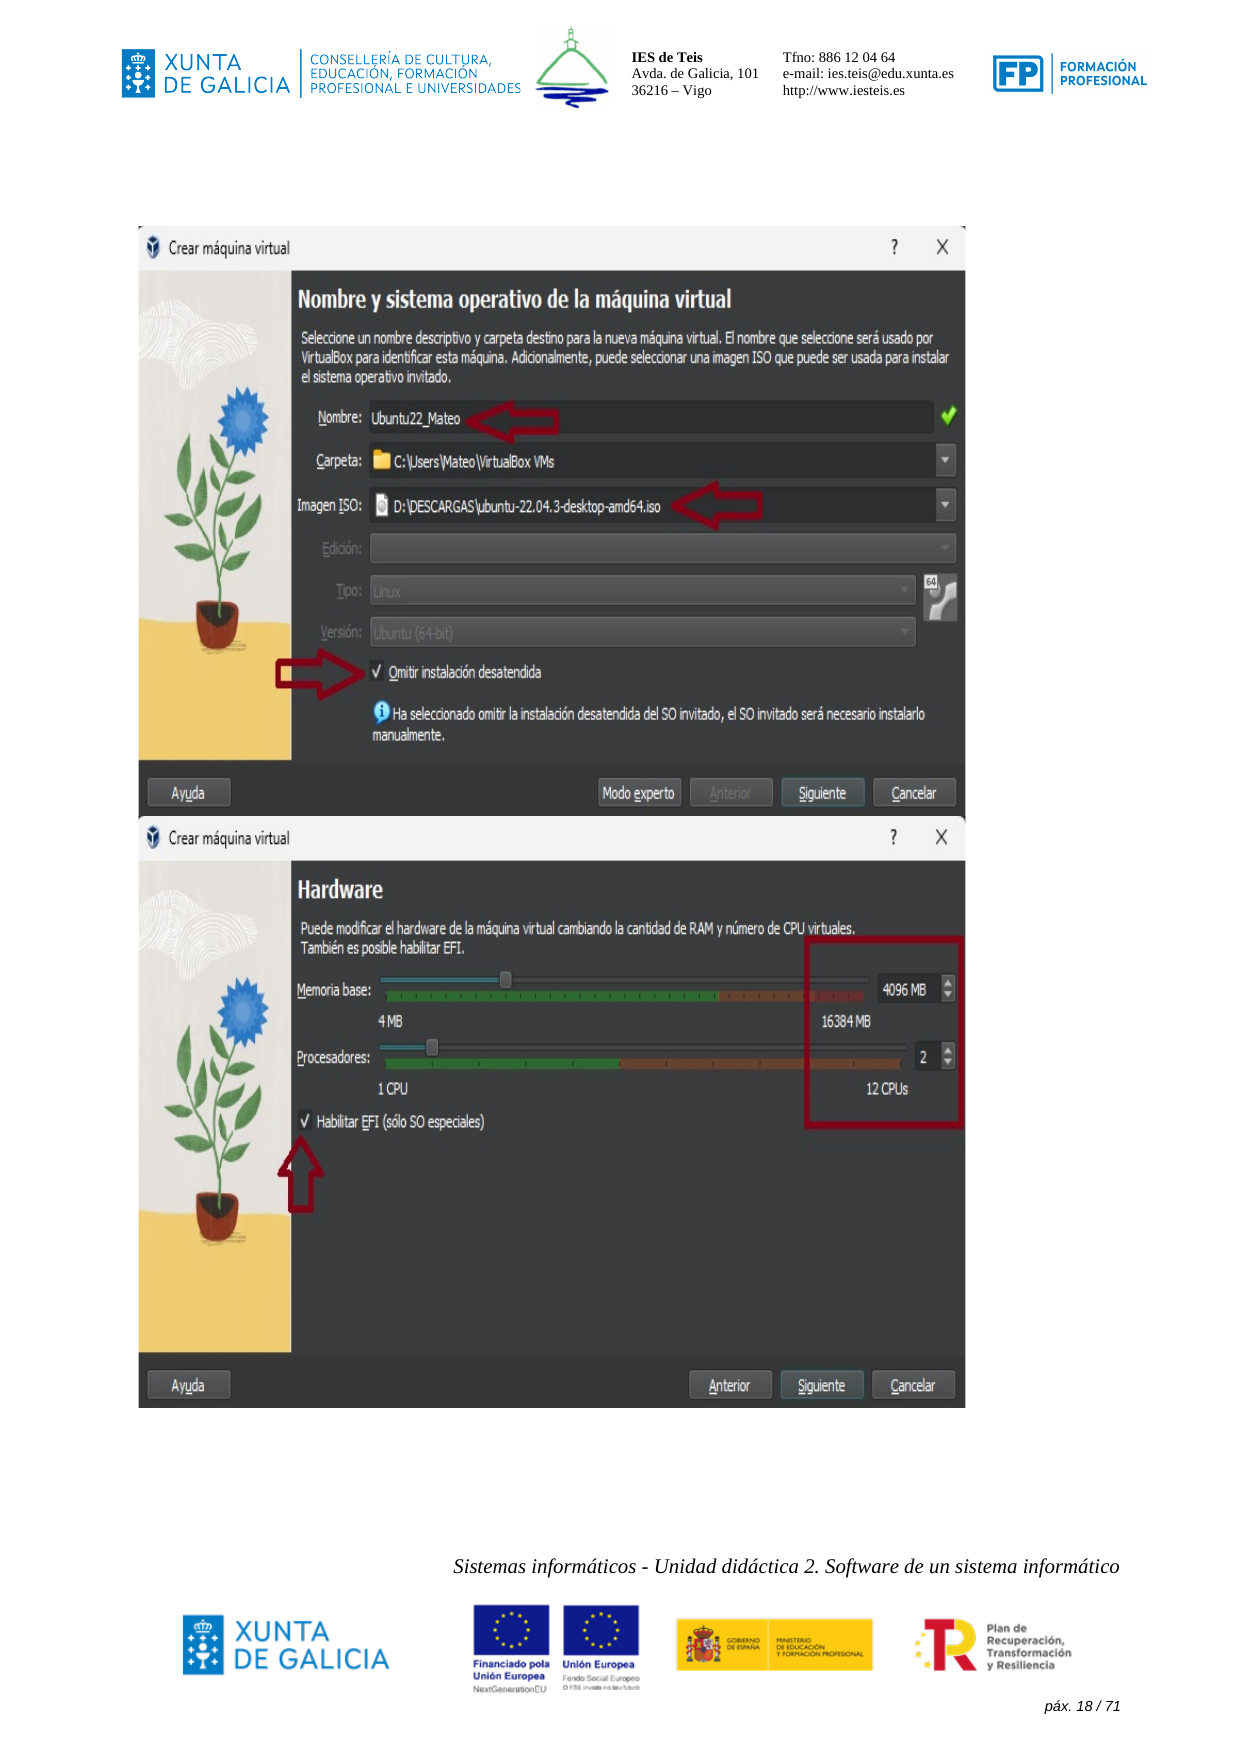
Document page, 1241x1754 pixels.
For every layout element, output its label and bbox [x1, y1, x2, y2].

picture [989, 50, 1153, 97]
picture [121, 49, 521, 98]
picture [534, 25, 611, 110]
picture [182, 1593, 1085, 1700]
picture [138, 226, 966, 1408]
